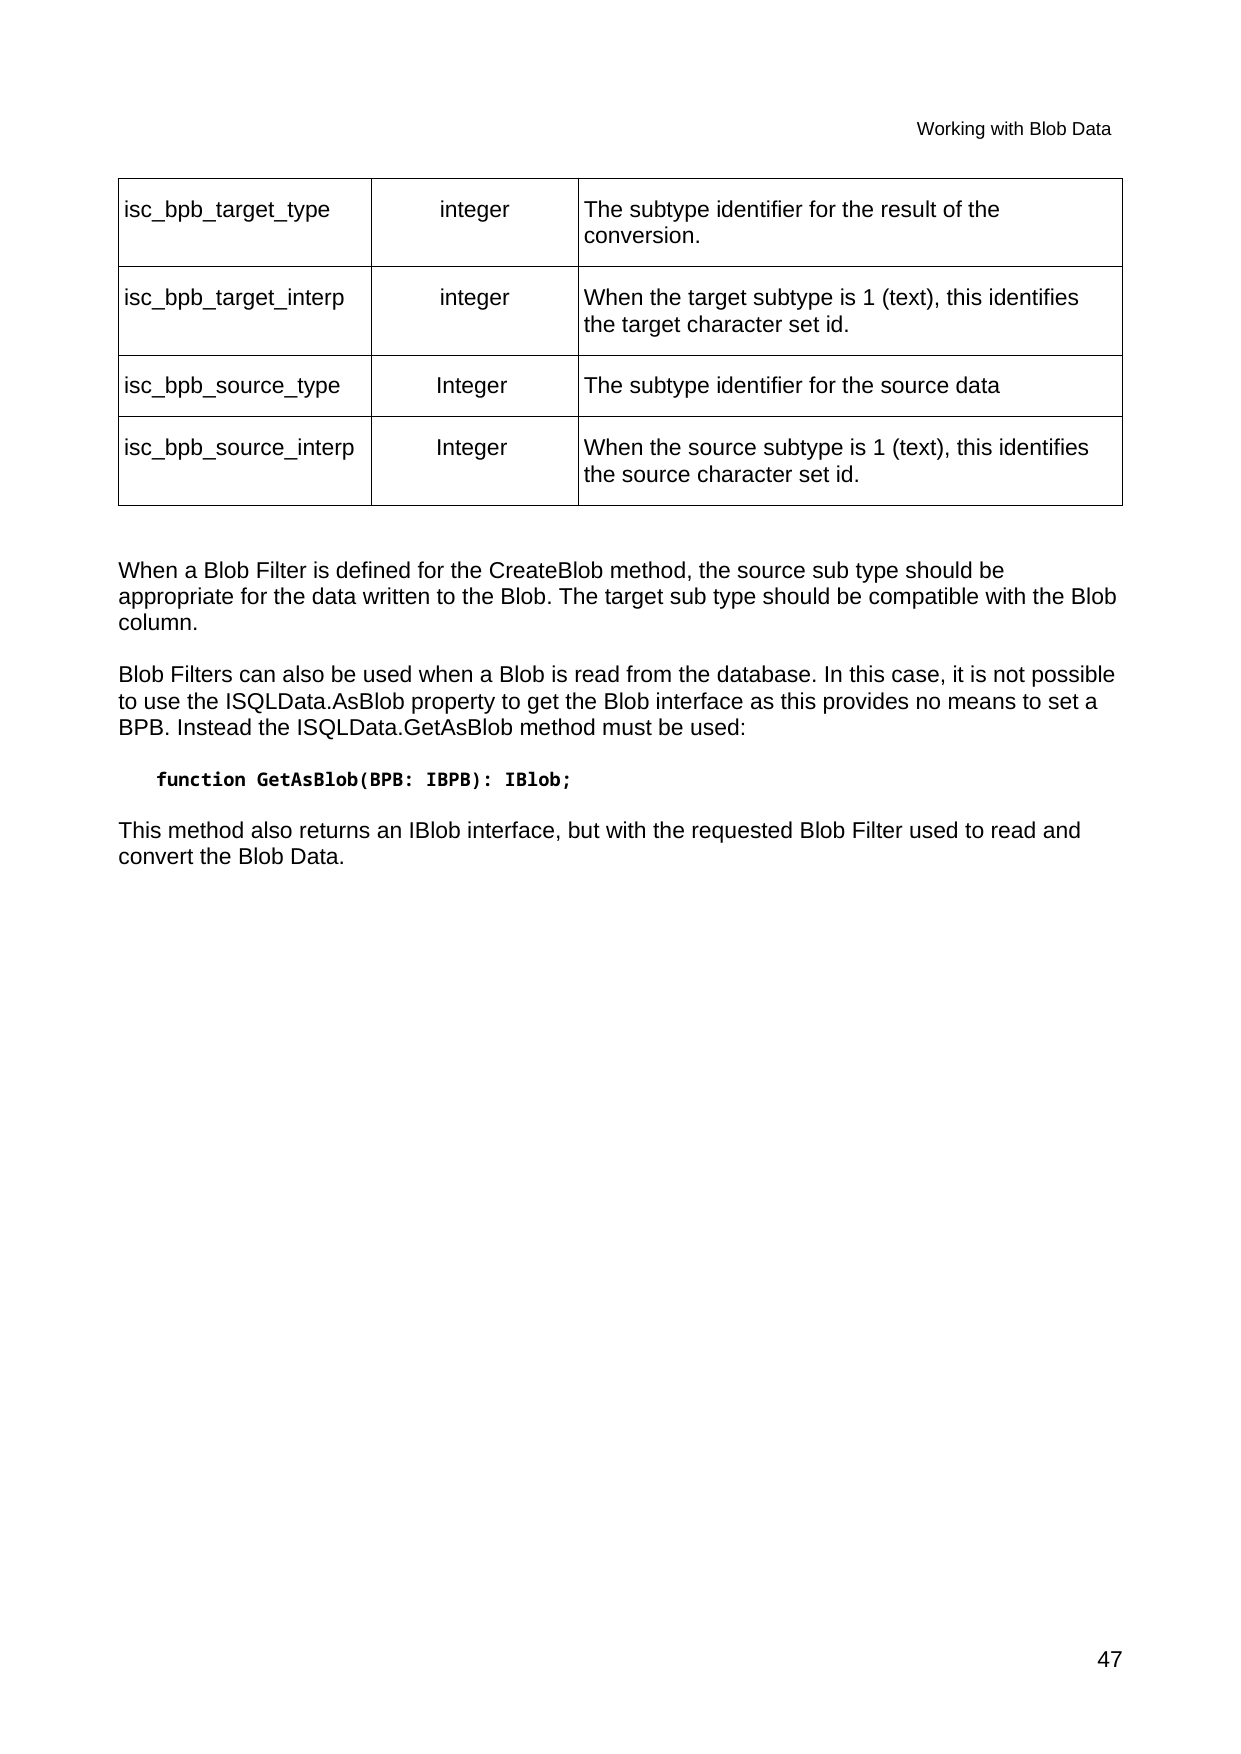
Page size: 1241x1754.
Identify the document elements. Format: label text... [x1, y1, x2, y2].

table_cell integer [372, 179, 578, 266]
table_cell When the source subtype is 1 (text), this identifies the source character set id. [579, 417, 1122, 505]
table_cell isc_bpb_source_interp [119, 417, 371, 505]
table_cell The subtype identifier for the result of the conversion. [579, 179, 1122, 266]
text Blob Filters can also be used when a Blob is read from the database. In this case, it is not possible to use the ISQLData.AsBlob property to get the Blob interface as this provides no means to set a BPB. Instead the ISQLData.GetAsBlob method must be used: [118, 661, 1122, 740]
table_cell Integer [372, 356, 578, 416]
table_cell isc_bpb_target_type [119, 179, 371, 266]
table_cell isc_bpb_source_type [119, 356, 371, 416]
table_cell isc_bpb_target_interp [119, 267, 371, 354]
text This method also returns an IBlob interface, but with the requested Blob Filter used to read and convert the Blob Data. [118, 817, 1122, 869]
table_cell integer [372, 267, 578, 354]
text function GetAsBlob(BPB: IBPB): IBlob; [156, 766, 1122, 791]
table_cell When the target subtype is 1 (text), this identifies the target character set id. [579, 267, 1122, 354]
text When a Blob Filter is defined for the CreateBlob method, the source sub type should be appropriate for the data written to the Blob. The target sub type should be compatible with the Blob column. [118, 557, 1122, 636]
table_cell The subtype identifier for the source data [579, 356, 1122, 416]
table_cell Integer [372, 417, 578, 505]
